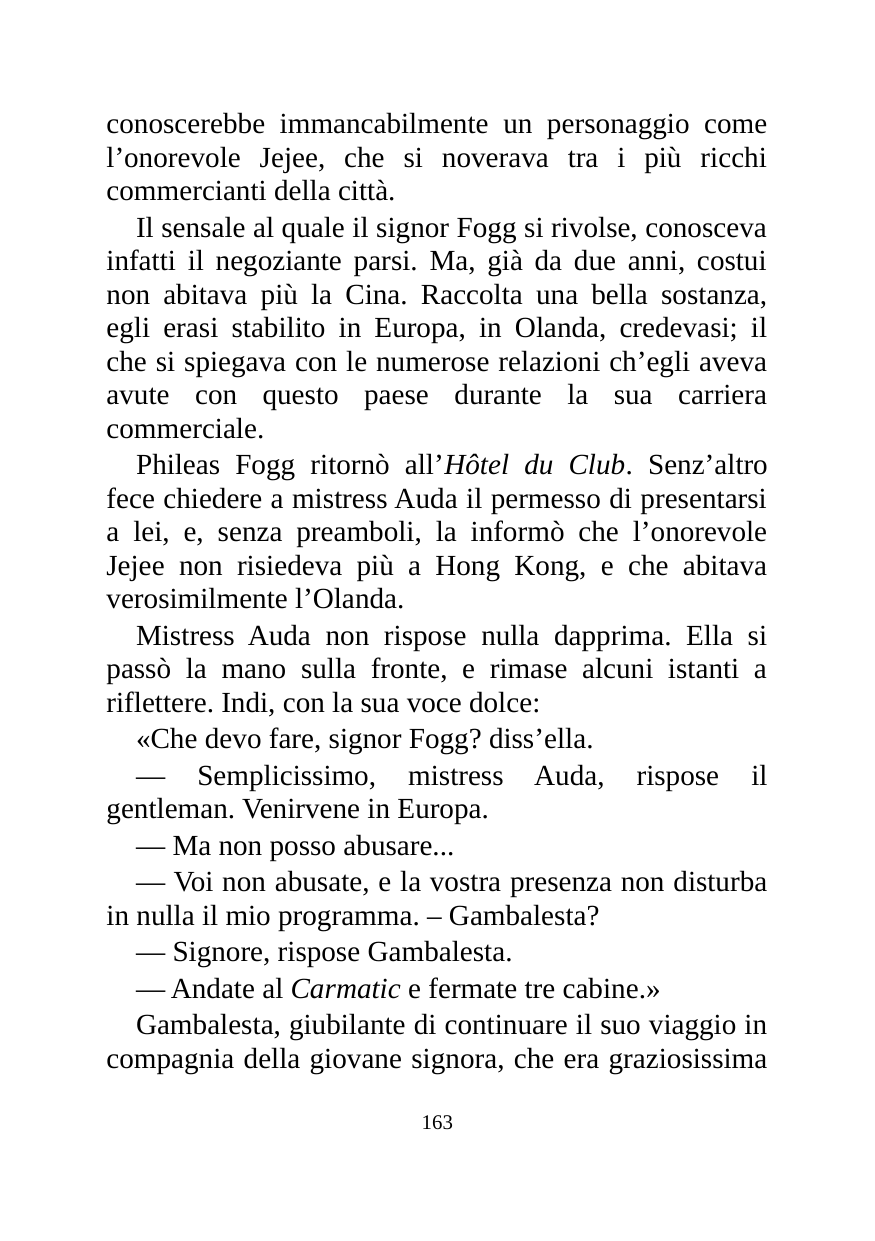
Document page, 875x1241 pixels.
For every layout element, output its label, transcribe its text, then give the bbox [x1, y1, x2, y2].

text conoscerebbe immancabilmente un personaggio come l’onorevole Jejee, che si noverava tra i più ricchi commercianti della città. [106, 106, 768, 207]
text Gambalesta, giubilante di continuare il suo viaggio in compagnia della giovane signora, che era graziosissima [106, 1007, 768, 1074]
text «Che devo fare, signor Fogg? diss’ella. [106, 722, 768, 755]
text — Ma non posso abusare... [106, 828, 768, 862]
text Il sensale al quale il signor Fogg si rivolse, conosceva infatti il negoziante parsi. Ma, già da due anni, costui non abitava più la Cina. Raccolta una bella sostanza, egli erasi stabilito in Europa, in Olanda, credevasi; il che si spiegava con le numerose relazioni ch’egli aveva avute con questo paese durante la sua carriera commerciale. [106, 210, 768, 444]
text — Semplicissimo, mistress Auda, rispose il gentleman. Venirvene in Europa. [106, 758, 768, 825]
text Phileas Fogg ritornò all’Hôtel du Club. Senz’altro fece chiedere a mistress Auda il permesso di presentarsi a lei, e, senza preamboli, la informò che l’onorevole Jejee non risiedeva più a Hong Kong, e che abitava verosimilmente l’Olanda. [106, 447, 768, 615]
text — Signore, rispose Gambalesta. [106, 934, 768, 968]
text Mistress Auda non rispose nulla dapprima. Ella si passò la mano sulla fronte, e rimase alcuni istanti a riflettere. Indi, con la sua voce dolce: [106, 618, 768, 719]
text — Voi non abusate, e la vostra presenza non disturba in nulla il mio programma. – Gambalesta? [106, 864, 768, 932]
text — Andate al Carmatic e fermate tre cabine.» [106, 971, 768, 1004]
